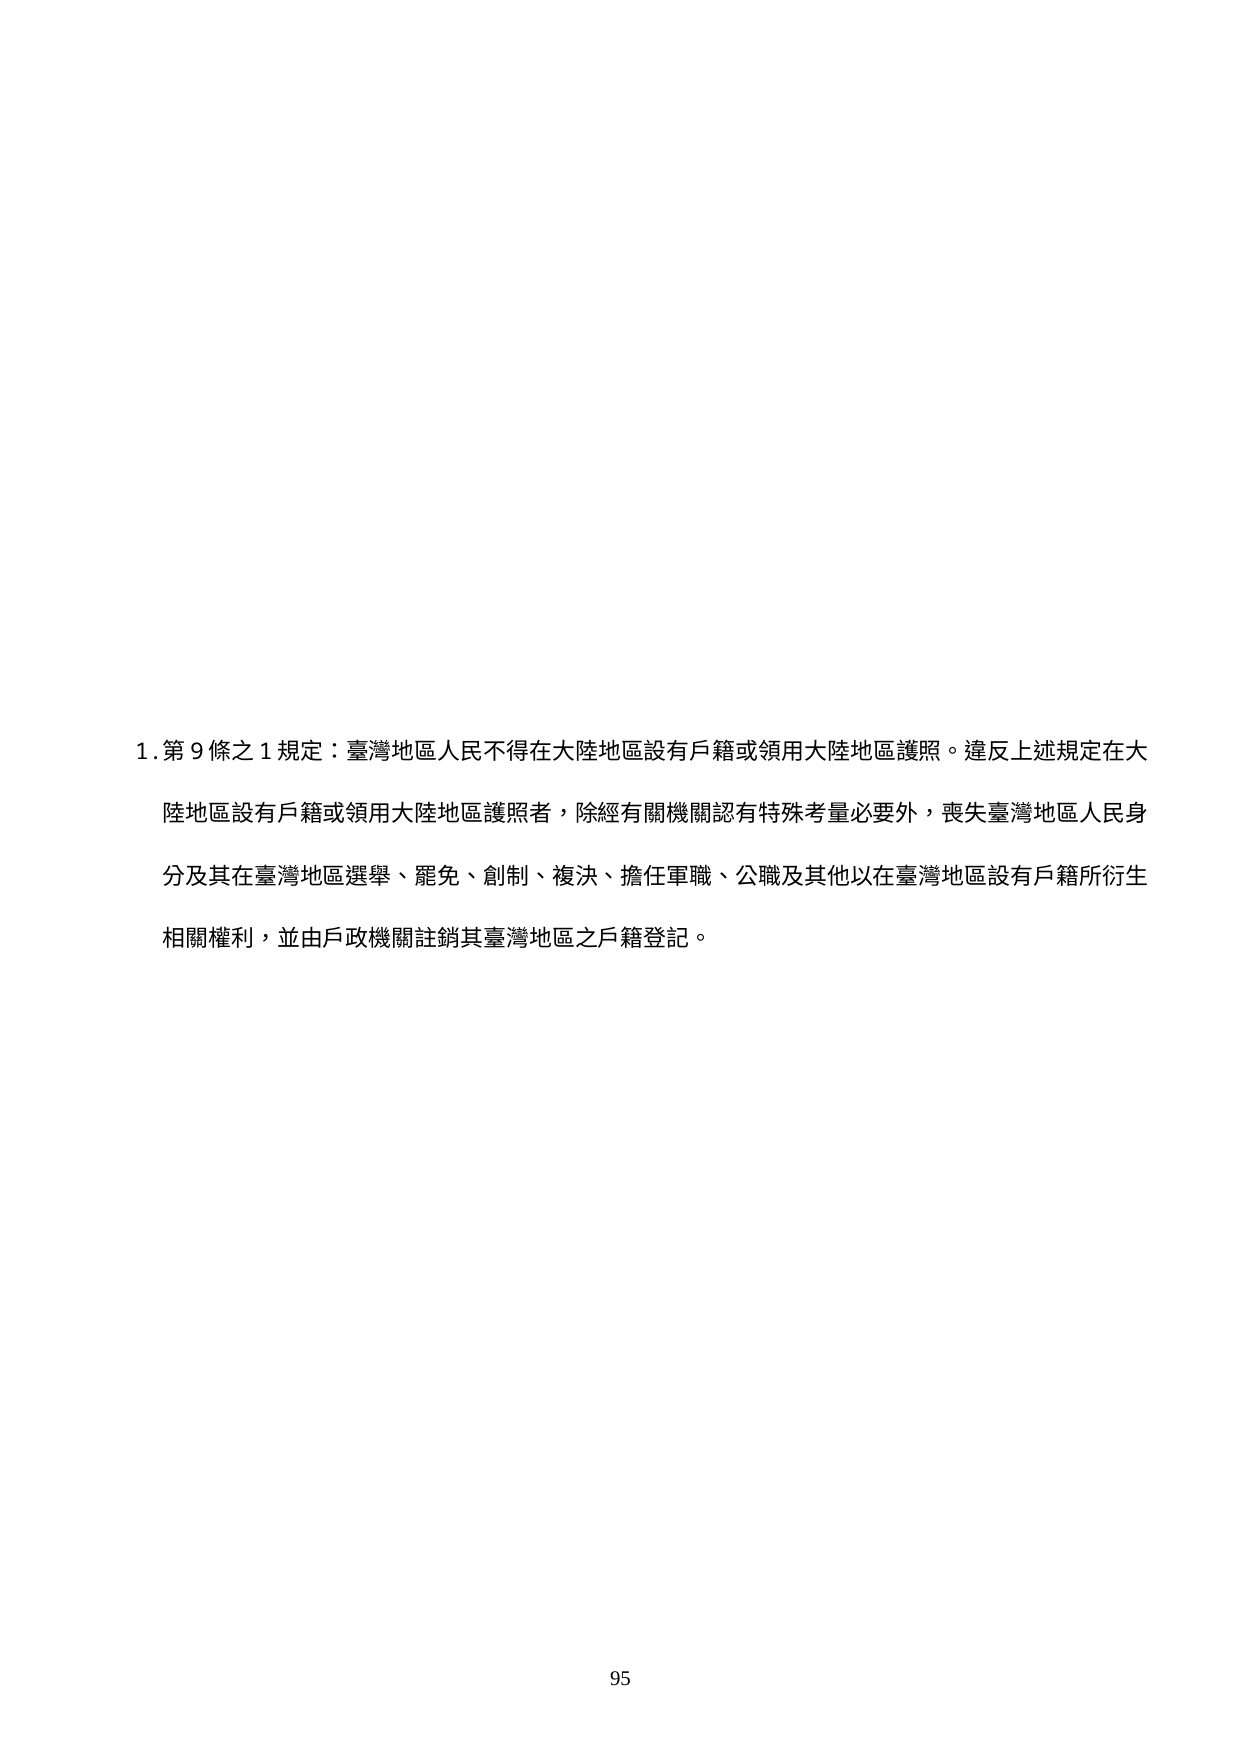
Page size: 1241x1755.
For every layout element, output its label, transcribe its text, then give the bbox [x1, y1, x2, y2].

text 1.第9條之1規定：臺灣地區人民不得在大陸地區設有戶籍或領用大陸地區護照。違反上述規定在大陸地區設有戶籍或領用大陸地區護照者，除經有關機關認有特殊考量必要外，喪失臺灣地區人民身分及其在臺灣地區選舉、罷免、創制、複決、擔任軍職、公職及其他以在臺灣地區設有戶籍所衍生相關權利，並由戶政機關註銷其臺灣地區之戶籍登記。 [135, 708, 1152, 958]
